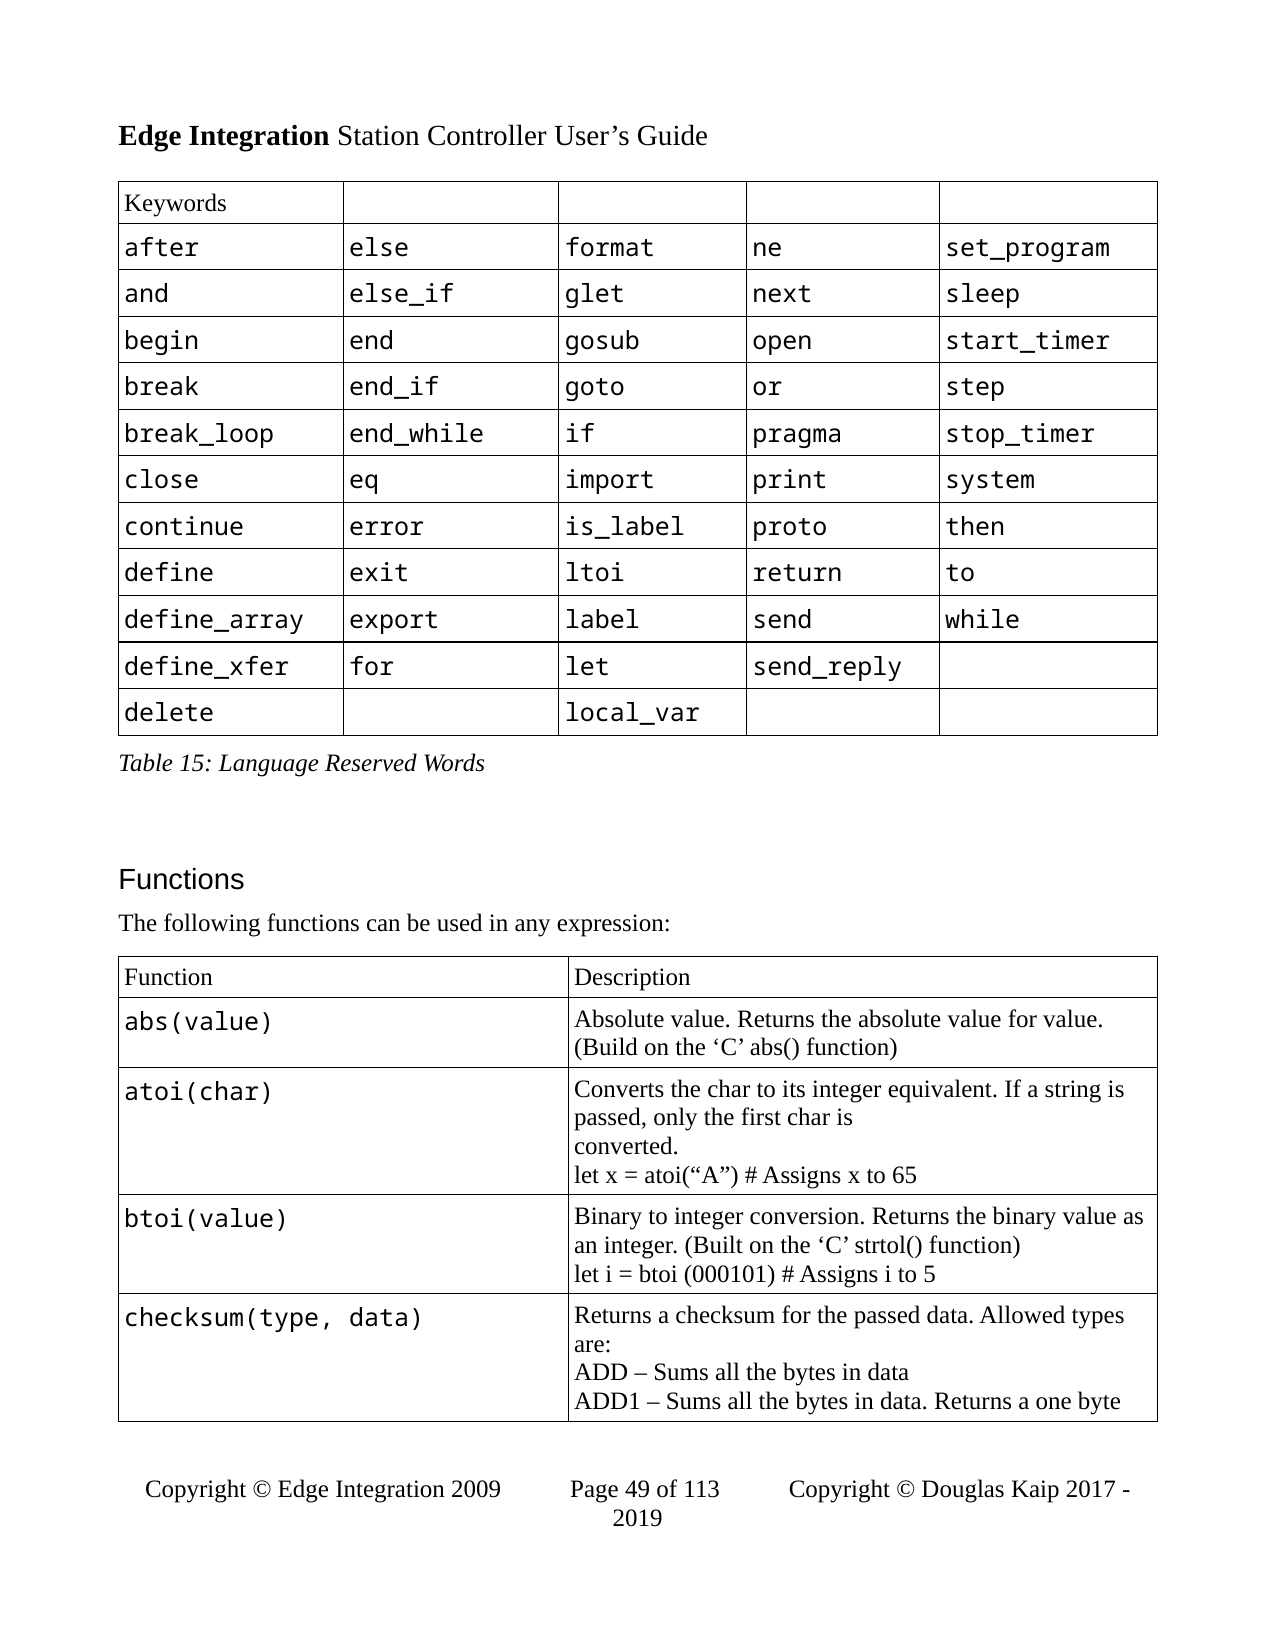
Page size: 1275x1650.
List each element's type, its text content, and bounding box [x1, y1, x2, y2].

table_header Function [119, 957, 568, 997]
table_cell after [119, 224, 343, 269]
table_cell end [344, 317, 558, 362]
table_cell begin [119, 317, 343, 362]
table_cell end_if [344, 363, 558, 409]
table_cell btoi(value) [119, 1195, 568, 1293]
table_cell glet [559, 270, 746, 316]
table_cell Returns a checksum for the passed data. Allowed types are: ADD – Sums all the bytes in data ADD1 – Sums all the bytes in data. Returns a one byte [569, 1294, 1157, 1421]
table_cell set_program [940, 224, 1157, 269]
table_cell define_xfer [119, 643, 343, 688]
table_cell import [559, 456, 746, 502]
subtitle Functions [118, 862, 1157, 896]
table_header [559, 182, 746, 222]
table_cell else_if [344, 270, 558, 316]
table_cell step [940, 363, 1157, 409]
table_cell [940, 643, 1157, 688]
table_cell Binary to integer conversion. Returns the binary value as an integer. (Built on the ‘C’ strtol() function) let i = btoi (000101) # Assigns i to 5 [569, 1195, 1157, 1293]
table_cell label [559, 596, 746, 641]
table_cell error [344, 503, 558, 548]
table_cell abs(value) [119, 998, 568, 1067]
table_cell goto [559, 363, 746, 409]
table_cell start_timer [940, 317, 1157, 362]
table_cell open [747, 317, 939, 362]
table_header Keywords [119, 182, 343, 222]
table_cell end_while [344, 410, 558, 455]
table_cell send [747, 596, 939, 641]
table_cell next [747, 270, 939, 316]
table_cell checksum(type, data) [119, 1294, 568, 1421]
table_cell return [747, 549, 939, 595]
text The following functions can be used in any expression: [118, 908, 1157, 937]
table_cell then [940, 503, 1157, 548]
table_cell let [559, 643, 746, 688]
table_cell if [559, 410, 746, 455]
table_cell define_array [119, 596, 343, 641]
table_cell close [119, 456, 343, 502]
table_cell ltoi [559, 549, 746, 595]
table_cell exit [344, 549, 558, 595]
table_cell local_var [559, 689, 746, 734]
table_cell while [940, 596, 1157, 641]
table_cell system [940, 456, 1157, 502]
table_header [344, 182, 558, 222]
table_cell continue [119, 503, 343, 548]
table_cell send_reply [747, 643, 939, 688]
table_cell break [119, 363, 343, 409]
table_cell proto [747, 503, 939, 548]
table_cell export [344, 596, 558, 641]
table_cell break_loop [119, 410, 343, 455]
table_cell pragma [747, 410, 939, 455]
table_cell Converts the char to its integer equivalent. If a string is passed, only the first char is converted. let x = atoi(“A”) # Assigns x to 65 [569, 1068, 1157, 1194]
table_header Description [569, 957, 1157, 997]
table_cell [940, 689, 1157, 734]
table_cell define [119, 549, 343, 595]
table_header [747, 182, 939, 222]
table_cell format [559, 224, 746, 269]
table_cell ne [747, 224, 939, 269]
table_cell delete [119, 689, 343, 734]
table_cell stop_timer [940, 410, 1157, 455]
table_cell to [940, 549, 1157, 595]
table_header [940, 182, 1157, 222]
table_cell eq [344, 456, 558, 502]
table_cell and [119, 270, 343, 316]
text Table 15: Language Reserved Words [118, 748, 1157, 777]
table_cell [747, 689, 939, 734]
table_cell for [344, 643, 558, 688]
table_cell gosub [559, 317, 746, 362]
table_cell Absolute value. Returns the absolute value for value. (Build on the ‘C’ abs() function) [569, 998, 1157, 1067]
table_cell atoi(char) [119, 1068, 568, 1194]
table_cell is_label [559, 503, 746, 548]
table_cell sleep [940, 270, 1157, 316]
table_cell print [747, 456, 939, 502]
table_cell or [747, 363, 939, 409]
table_cell [344, 689, 558, 734]
table_cell else [344, 224, 558, 269]
